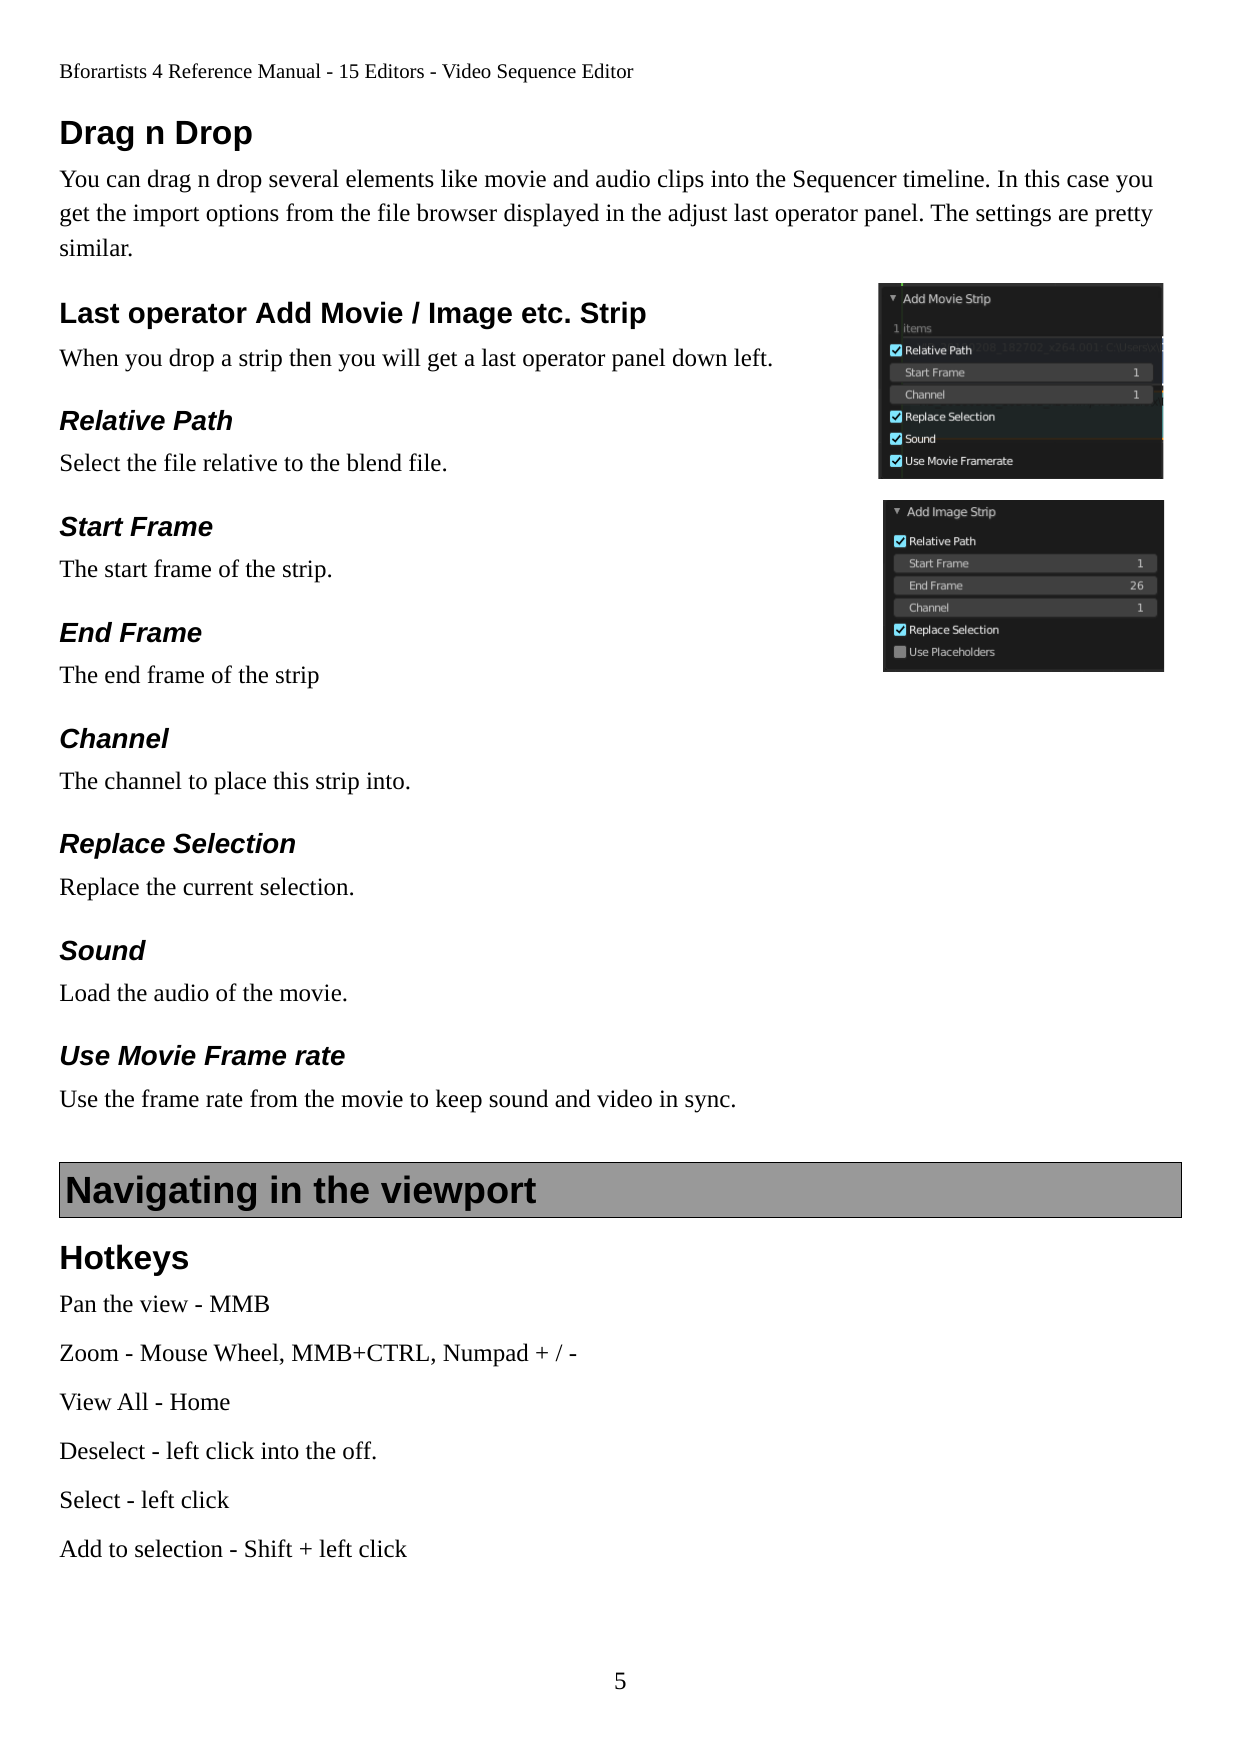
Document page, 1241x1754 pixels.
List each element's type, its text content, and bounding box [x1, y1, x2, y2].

table_header Navigating in the viewport [60, 1163, 1181, 1217]
text The start frame of the strip. [59, 554, 883, 583]
text Deselect - left click into the off. [59, 1436, 1181, 1465]
subtitle Channel [59, 722, 1181, 754]
subtitle Sound [59, 934, 1181, 966]
subtitle Relative Path [59, 404, 878, 436]
subtitle Last operator Add Movie / Image etc. Strip [59, 296, 878, 330]
subtitle [1165, 616, 1181, 648]
subtitle Use Movie Frame rate [59, 1040, 1181, 1072]
subtitle Replace Selection [59, 828, 1181, 860]
text Use the frame rate from the movie to keep sound and video in sync. [59, 1084, 1181, 1113]
picture [878, 283, 1164, 479]
subtitle [1164, 404, 1181, 436]
text Load the audio of the movie. [59, 978, 1181, 1007]
subtitle End Frame [59, 616, 883, 648]
text Pan the view - MMB [59, 1289, 1181, 1318]
text When you drop a strip then you will get a last operator panel down left. [59, 343, 878, 371]
text Zoom - Mouse Wheel, MMB+CTRL, Numpad + / - [59, 1338, 1181, 1367]
subtitle [1165, 510, 1181, 542]
text Select - left click [59, 1486, 1181, 1514]
text Add to selection - Shift + left click [59, 1534, 1181, 1563]
text Replace the current selection. [59, 872, 1181, 901]
text View All - Home [59, 1387, 1181, 1416]
text The end frame of the strip [59, 660, 1181, 689]
subtitle Start Frame [59, 510, 883, 542]
picture [883, 500, 1165, 672]
text Select the file relative to the blend file. [59, 448, 878, 477]
text You can drag n drop several elements like movie and audio clips into the Sequencer timeline. In this case you get the import options from the file browser displayed in the adjust last operator panel. The settings are pretty similar. [59, 164, 1181, 261]
subtitle Drag n Drop [59, 113, 1181, 151]
text The channel to place this strip into. [59, 766, 1181, 795]
subtitle Hotkeys [59, 1238, 1181, 1277]
